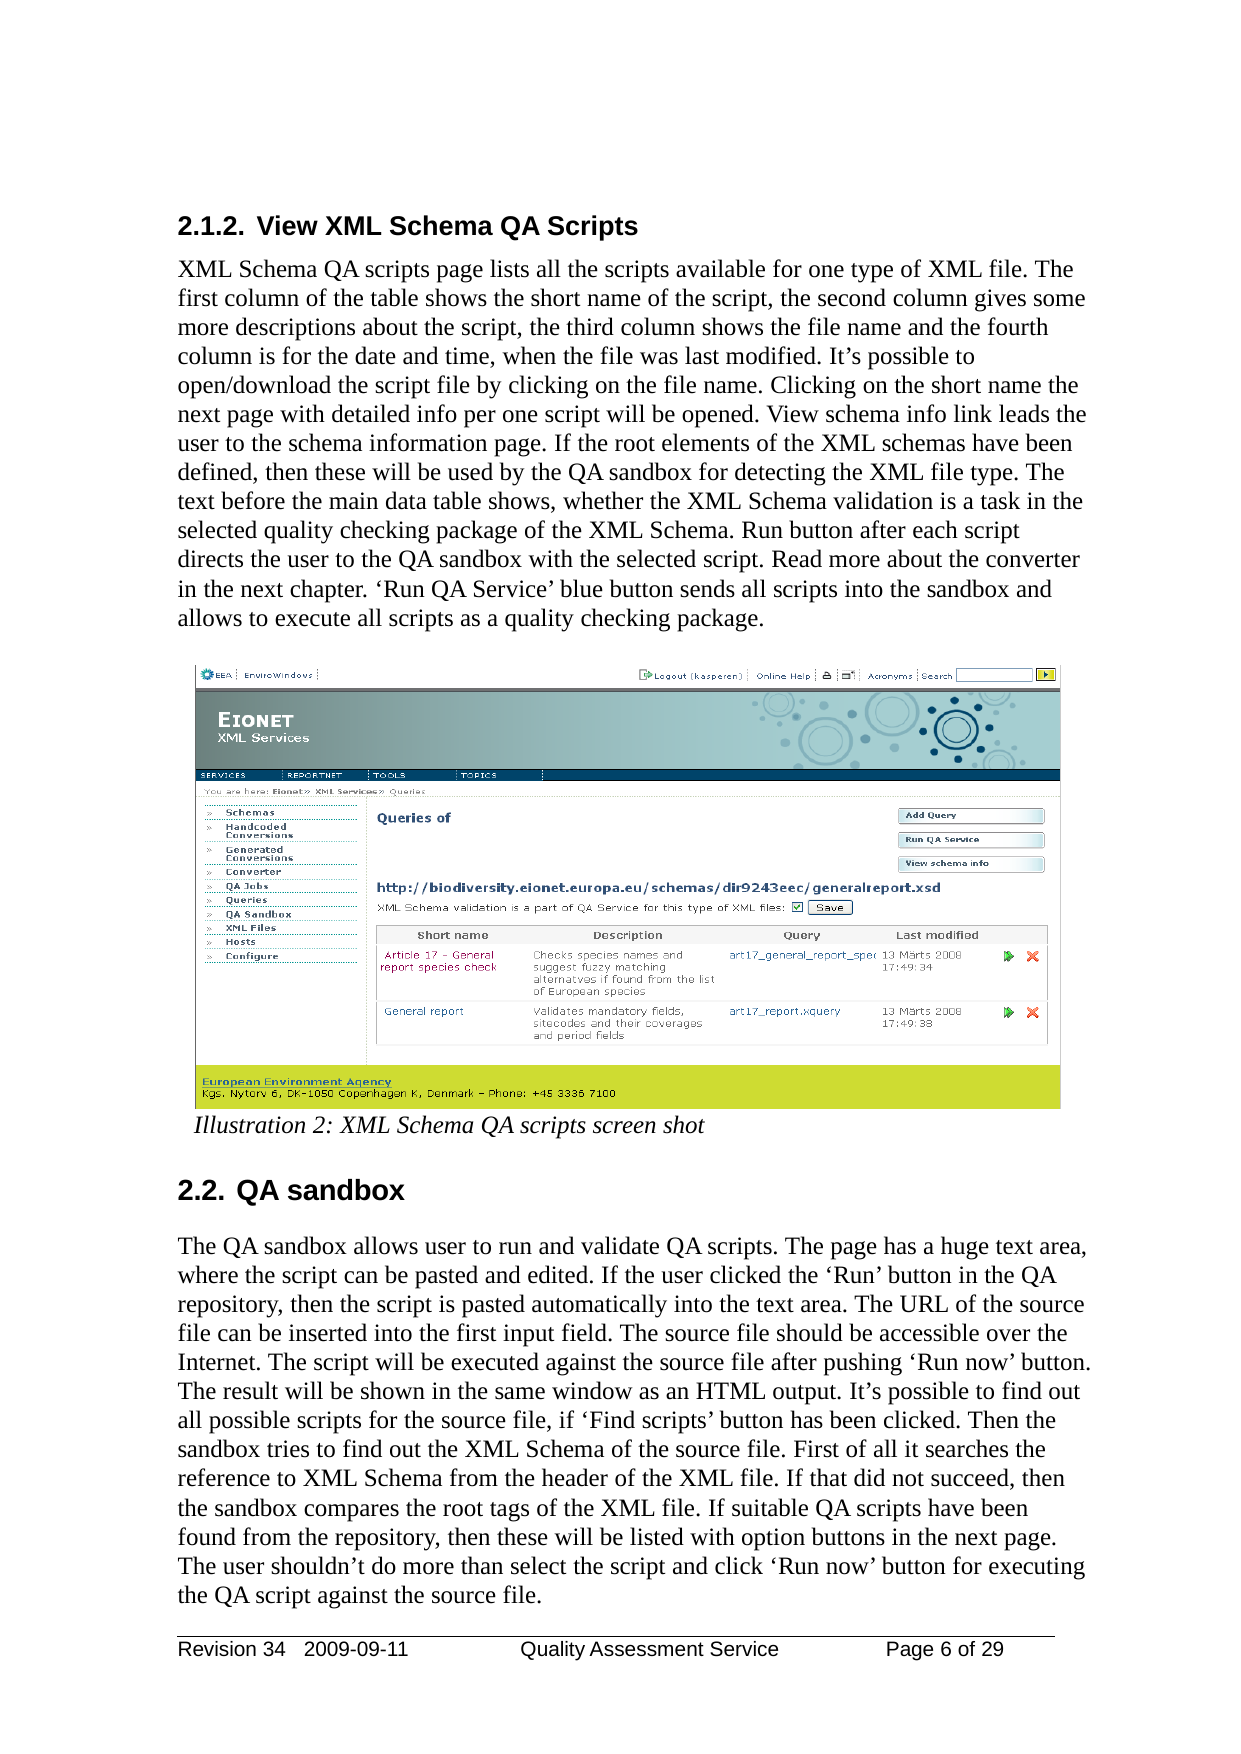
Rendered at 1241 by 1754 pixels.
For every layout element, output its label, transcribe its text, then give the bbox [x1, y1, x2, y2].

subtitle QA sandbox [177, 1172, 1092, 1206]
text Illustration 2: XML Schema QA scripts screen shot [194, 1110, 1061, 1139]
text The QA sandbox allows user to run and validate QA scripts. The page has a huge text area, where the script can be pasted and edited. If the user clicked the ‘Run’ button in the QA repository, then the script is pasted automatically into the text area. The URL of the source file can be inserted into the first input field. The source file should be accessible over the Internet. The script will be executed against the source file after pushing ‘Run now’ button. The result will be shown in the same window as an HTML output. It’s possible to find out all possible scripts for the source file, if ‘Find scripts’ button has been clicked. Then the sandbox tries to find out the XML Schema of the source file. First of all it searches the reference to XML Schema from the header of the XML file. If that did not succeed, then the sandbox compares the root tags of the XML file. If suitable QA scripts have been found from the repository, then these will be listed with option buttons in the next page. The user shouldn’t do more than select the script and click ‘Run now’ button for executing the QA script against the source file. [177, 1231, 1092, 1609]
text XML Schema QA scripts page lists all the scripts available for one type of XML file. The first column of the table shows the short name of the script, the second column gives some more descriptions about the script, the third column shows the file name and the fourth column is for the date and time, when the file was last modified. It’s possible to open/download the script file by clicking on the file name. Clicking on the short name the next page with detailed info per one script will be opened. View schema info link leads the user to the schema information page. If the root elements of the XML schemas have been defined, then these will be used by the QA sandbox for detecting the XML file type. The text before the main data table shows, whether the XML Schema validation is a task in the selected quality checking package of the XML Schema. Run button after each script directs the user to the QA sandbox with the selected script. Read more about the converter in the next chapter. ‘Run QA Service’ blue button sends all scripts into the sandbox and allows to execute all scripts as a quality checking package. [177, 254, 1092, 632]
subtitle View XML Schema QA Scripts [177, 210, 1092, 241]
